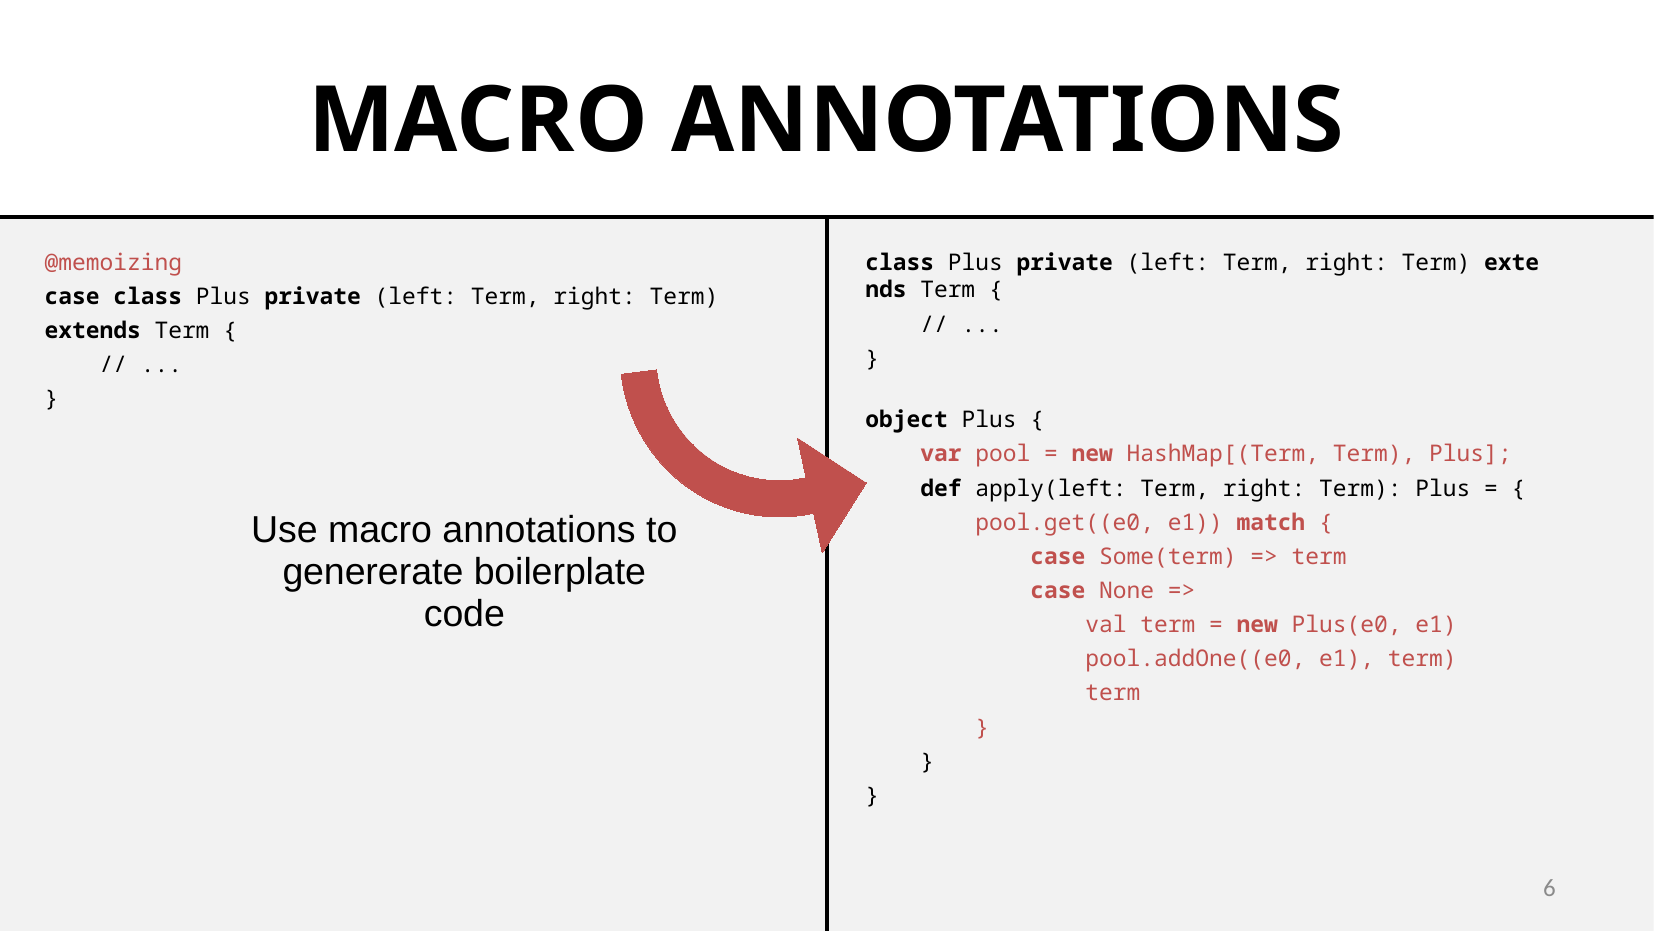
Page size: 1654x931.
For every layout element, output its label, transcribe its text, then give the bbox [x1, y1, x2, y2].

text_box Use macro annotations to genererate boilerplate code [236, 500, 709, 768]
list class Plus private (left: Term, right: Term) extends Term { // ... } object Plus { var pool = new HashMap[(Term, Term), Plus]; def apply(left: Term, right: Term): Plus = { pool.get((e0, e1)) match { case Some(term) => term case None => val term = new Plus(e0, e1) pool.addOne((e0, e1), term) term } } } [850, 240, 1565, 916]
title MACRO ANNOTATIONS [82, 37, 1571, 193]
text_box [621, 369, 867, 553]
list @memoizing case class Plus private (left: Term, right: Term) extends Term { // ... } [29, 240, 798, 916]
slide_number [1565, 862, 1571, 912]
